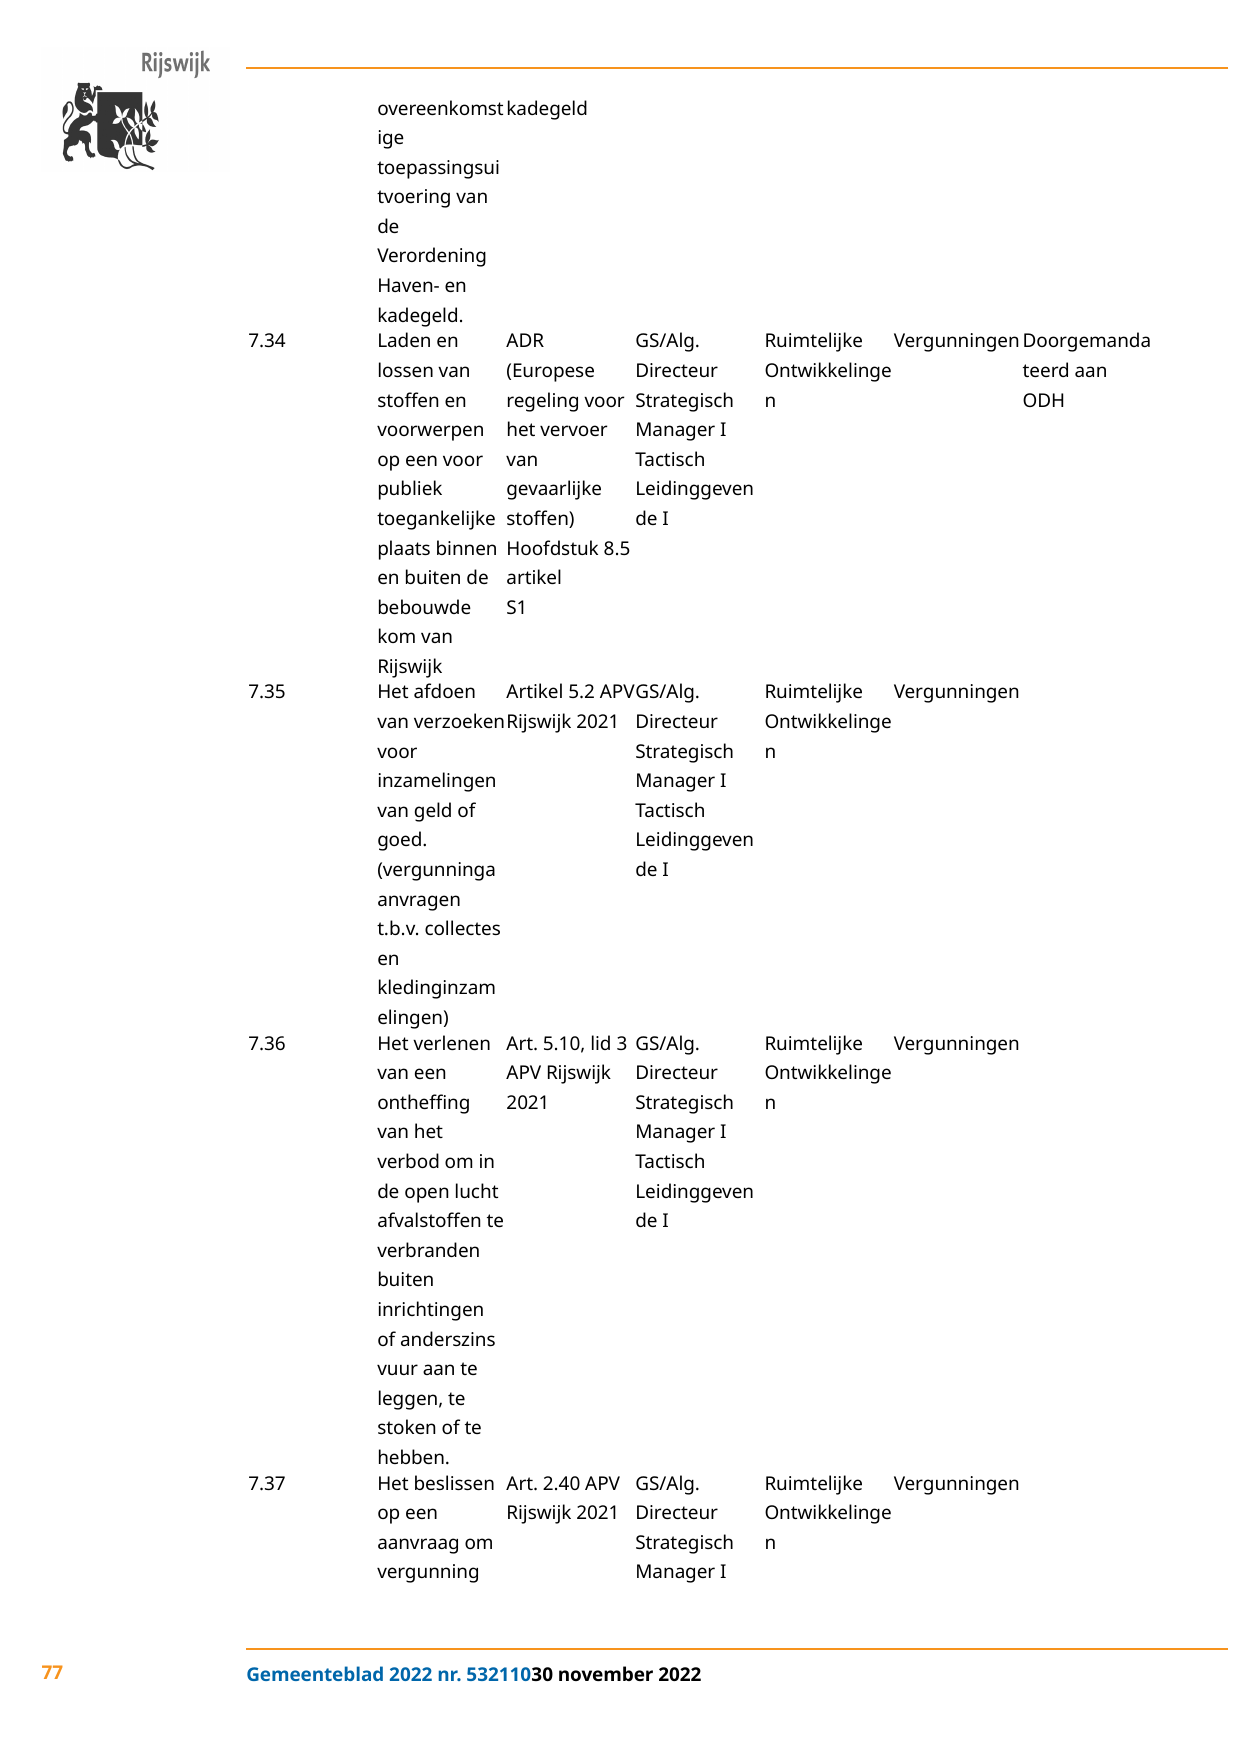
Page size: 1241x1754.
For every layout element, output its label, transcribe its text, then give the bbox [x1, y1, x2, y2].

table_cell Het afdoen van verzoeken voor inzamelingen van geld of goed. (vergunningaanvragen t.b.v. collectes en kledinginzamelingen) [377, 679, 506, 1030]
table_cell Vergunningen [894, 1470, 1022, 1584]
table_cell Ruimtelijke Ontwikkelingen [764, 679, 893, 1030]
table_cell Vergunningen [894, 679, 1022, 1030]
table_cell overeenkomstige toepassingsuitvoering van de Verordening Haven- en kadegeld. [377, 95, 506, 328]
table_cell Vergunningen [894, 328, 1022, 679]
table_cell [635, 95, 764, 328]
table_cell ADR (Europese regeling voor het vervoer van gevaarlijke stoffen) Hoofdstuk 8.5 artikel S1 [506, 328, 635, 679]
table_cell 7.37 [248, 1470, 377, 1584]
picture [41, 47, 231, 172]
table_cell [1023, 1030, 1152, 1470]
table_cell Het beslissen op een aanvraag om vergunning [377, 1470, 506, 1584]
table_cell Laden en lossen van stoffen en voorwerpen op een voor publiek toegankelijke plaats binnen en buiten de bebouwde kom van Rijswijk [377, 328, 506, 679]
table_cell Artikel 5.2 APV Rijswijk 2021 [506, 679, 635, 1030]
table_cell GS/Alg. Directeur Strategisch Manager I [635, 1470, 764, 1584]
table_cell [764, 95, 893, 328]
table_cell Ruimtelijke Ontwikkelingen [764, 1030, 893, 1470]
table_cell Het verlenen van een ontheffing van het verbod om in de open lucht afvalstoffen te verbranden buiten inrichtingen of anderszins vuur aan te leggen, te stoken of te hebben. [377, 1030, 506, 1470]
table_cell [1023, 679, 1152, 1030]
table_cell GS/Alg. Directeur Strategisch Manager I Tactisch Leidinggevende I [635, 1030, 764, 1470]
table_cell Vergunningen [894, 1030, 1022, 1470]
table_cell Ruimtelijke Ontwikkelingen [764, 1470, 893, 1584]
table_cell 7.34 [248, 328, 377, 679]
table_cell Ruimtelijke Ontwikkelingen [764, 328, 893, 679]
table_cell GS/Alg. Directeur Strategisch Manager I Tactisch Leidinggevende I [635, 328, 764, 679]
table_cell Art. 5.10, lid 3 APV Rijswijk 2021 [506, 1030, 635, 1470]
table_cell Doorgemandateerd aan ODH [1023, 328, 1152, 679]
table_cell [1023, 1470, 1152, 1584]
table_cell [248, 95, 377, 328]
table_cell Art. 2.40 APV Rijswijk 2021 [506, 1470, 635, 1584]
table_cell 7.35 [248, 679, 377, 1030]
table_cell [894, 95, 1022, 328]
table_cell 7.36 [248, 1030, 377, 1470]
table_cell kadegeld [506, 95, 635, 328]
table_cell [1023, 95, 1152, 328]
table_cell GS/Alg. Directeur Strategisch Manager I Tactisch Leidinggevende I [635, 679, 764, 1030]
